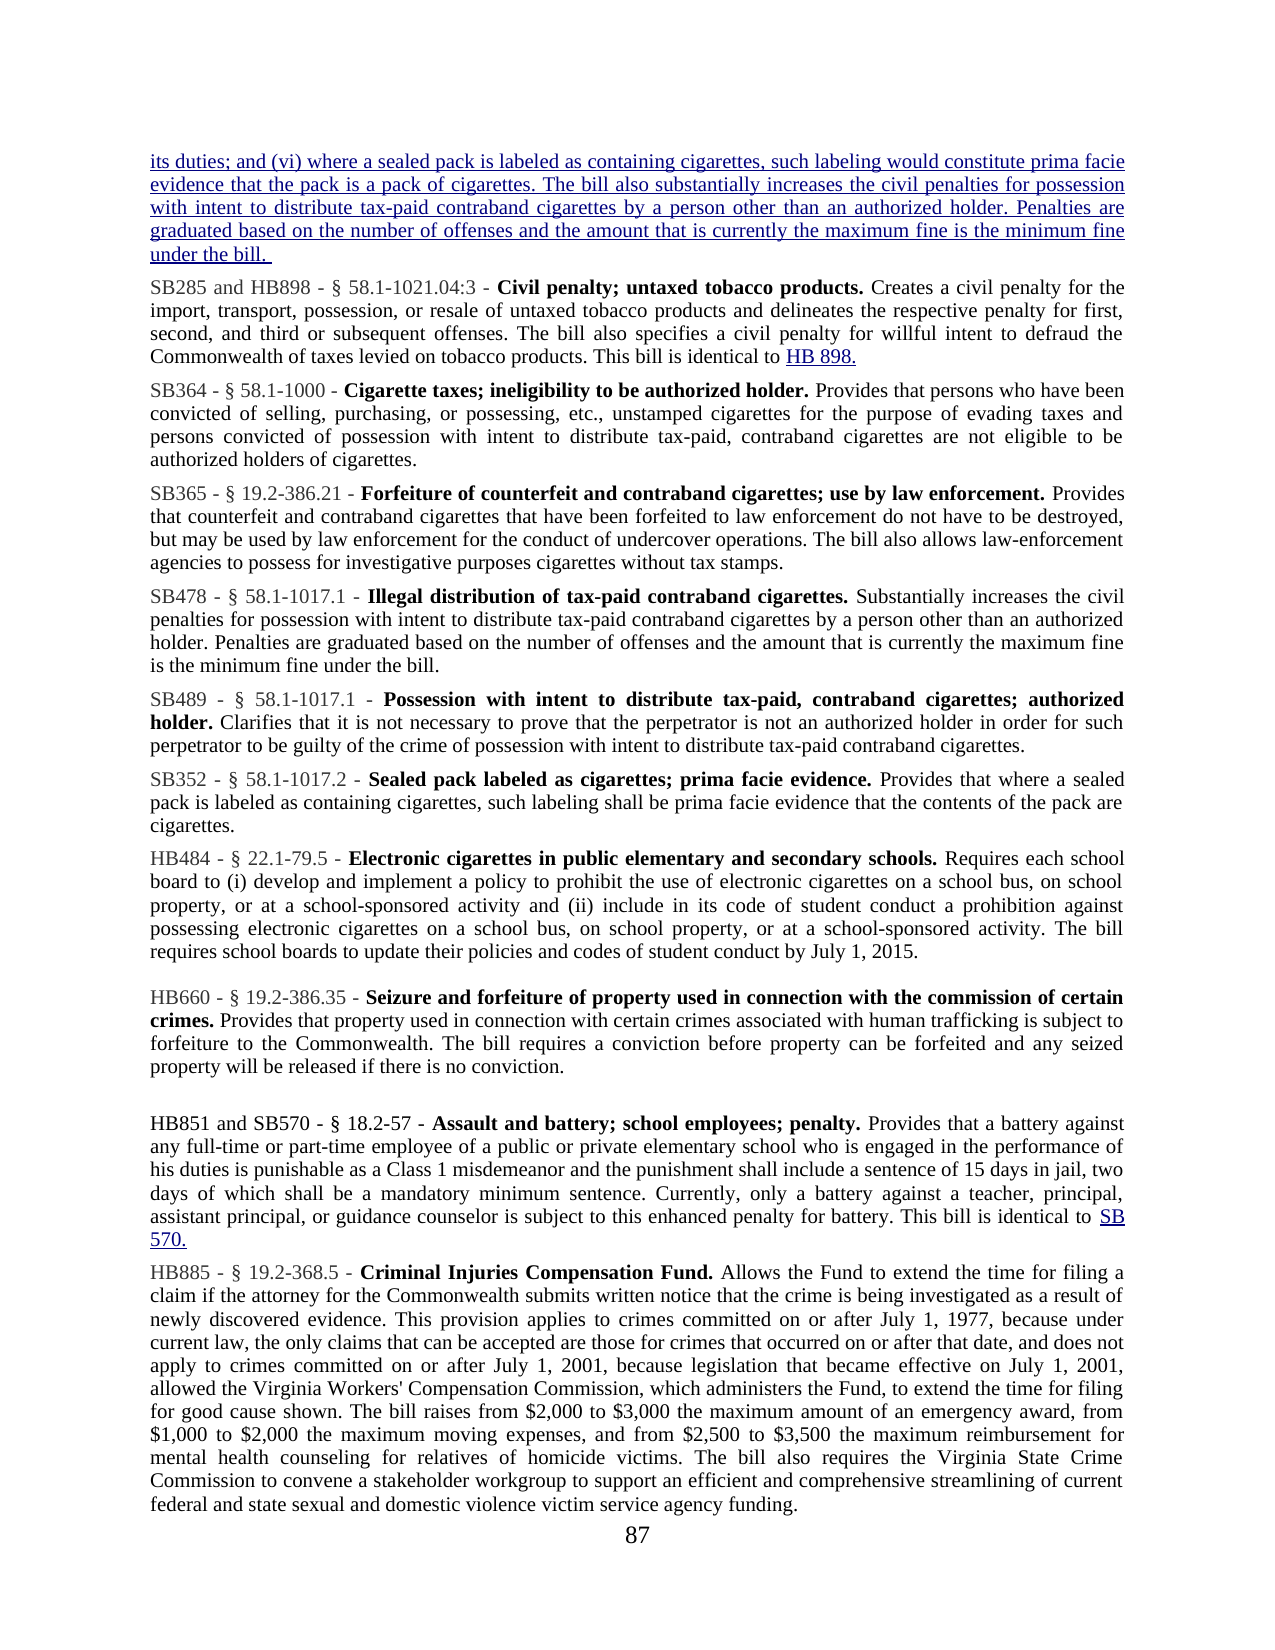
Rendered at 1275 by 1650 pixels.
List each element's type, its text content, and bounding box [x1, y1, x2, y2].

text its duties; and (vi) where a sealed pack is labeled as containing cigarettes, such labeling would constitute prima facie [150, 150, 1125, 170]
text SB352 - § 58.1-1017.2 - Sealed pack labeled as cigarettes; prima facie evidence. Provides that where a sealed pack is labeled as containing cigarettes, such labeling shall be prima facie evidence that the contents of the pack are cigarettes. [150, 767, 1125, 837]
text SB365 - § 19.2-386.21 - Forfeiture of counterfeit and contraband cigarettes; use by law enforcement. Provides that counterfeit and contraband cigarettes that have been forfeited to law enforcement do not have to be destroyed, but may be used by law enforcement for the conduct of undercover operations. The bill also allows law-enforcement agencies to possess for investigative purposes cigarettes without tax stamps. [150, 482, 1125, 574]
text SB489 - § 58.1-1017.1 - Possession with intent to distribute tax-paid, contraband cigarettes; authorized holder. Clarifies that it is not necessary to prove that the perpetrator is not an authorized holder in order for such perpetrator to be guilty of the crime of possession with intent to distribute tax-paid contraband cigarettes. [150, 688, 1125, 757]
text under the bill. [150, 240, 1125, 266]
text HB851 and SB570 - § 18.2-57 - Assault and battery; school employees; penalty. Provides that a battery against any full-time or part-time employee of a public or private elementary school who is engaged in the performance of his duties is punishable as a Class 1 misdemeanor and the punishment shall include a sentence of 15 days in jail, two days of which shall be a mandatory minimum sentence. Currently, only a battery against a teacher, principal, assistant principal, or guidance counselor is subject to this enhanced penalty for battery. This bill is identical to SB 570. [150, 1112, 1125, 1251]
text with intent to distribute tax-paid contraband cigarettes by a person other than an authorized holder. Penalties are graduated based on the number of offenses and the amount that is currently the maximum fine is the minimum fine [150, 194, 1125, 239]
text SB478 - § 58.1-1017.1 - Illegal distribution of tax-paid contraband cigarettes. Substantially increases the civil penalties for possession with intent to distribute tax-paid contraband cigarettes by a person other than an authorized holder. Penalties are graduated based on the number of offenses and the amount that is currently the maximum fine is the minimum fine under the bill. [150, 585, 1125, 677]
text HB885 - § 19.2-368.5 - Criminal Injuries Compensation Fund. Allows the Fund to extend the time for filing a claim if the attorney for the Commonwealth submits written notice that the crime is being investigated as a result of newly discovered evidence. This provision applies to crimes committed on or after July 1, 1977, because under current law, the only claims that can be accepted are those for crimes that occurred on or after that date, and does not apply to crimes committed on or after July 1, 2001, because legislation that became effective on July 1, 2001, allowed the Virginia Workers' Compensation Commission, which administers the Fund, to extend the time for filing for good cause shown. The bill raises from $2,000 to $3,000 the maximum amount of an emergency award, from $1,000 to $2,000 the maximum moving expenses, and from $2,500 to $3,500 the maximum reimbursement for mental health counseling for relatives of homicide victims. The bill also requires the Virginia State Crime Commission to convene a stakeholder workgroup to support an efficient and comprehensive streamlining of current federal and state sexual and domestic violence victim service agency funding. [150, 1261, 1125, 1516]
text evidence that the pack is a pack of cigarettes. The bill also substantially increases the civil penalties for possession [150, 171, 1125, 193]
text HB484 - § 22.1-79.5 - Electronic cigarettes in public elementary and secondary schools. Requires each school board to (i) develop and implement a policy to prohibit the use of electronic cigarettes on a school bus, on school property, or at a school-sponsored activity and (ii) include in its code of student conduct a prohibition against possessing electronic cigarettes on a school bus, on school property, or at a school-sponsored activity. The bill requires school boards to update their policies and codes of student conduct by July 1, 2015. [150, 847, 1125, 963]
text SB364 - § 58.1-1000 - Cigarette taxes; ineligibility to be authorized holder. Provides that persons who have been convicted of selling, purchasing, or possessing, etc., unstamped cigarettes for the purpose of evading taxes and persons convicted of possession with intent to distribute tax-paid, contraband cigarettes are not eligible to be authorized holders of cigarettes. [150, 379, 1125, 471]
text SB285 and HB898 - § 58.1-1021.04:3 - Civil penalty; untaxed tobacco products. Creates a civil penalty for the import, transport, possession, or resale of untaxed tobacco products and delineates the respective penalty for first, second, and third or subsequent offenses. The bill also specifies a civil penalty for willful intent to defraud the Commonwealth of taxes levied on tobacco products. This bill is identical to HB 898. [150, 276, 1125, 368]
text HB660 - § 19.2-386.35 - Seizure and forfeiture of property used in connection with the commission of certain crimes. Provides that property used in connection with certain crimes associated with human trafficking is subject to forfeiture to the Commonwealth. The bill requires a conviction before property can be forfeited and any seized property will be released if there is no conviction. [150, 986, 1125, 1078]
